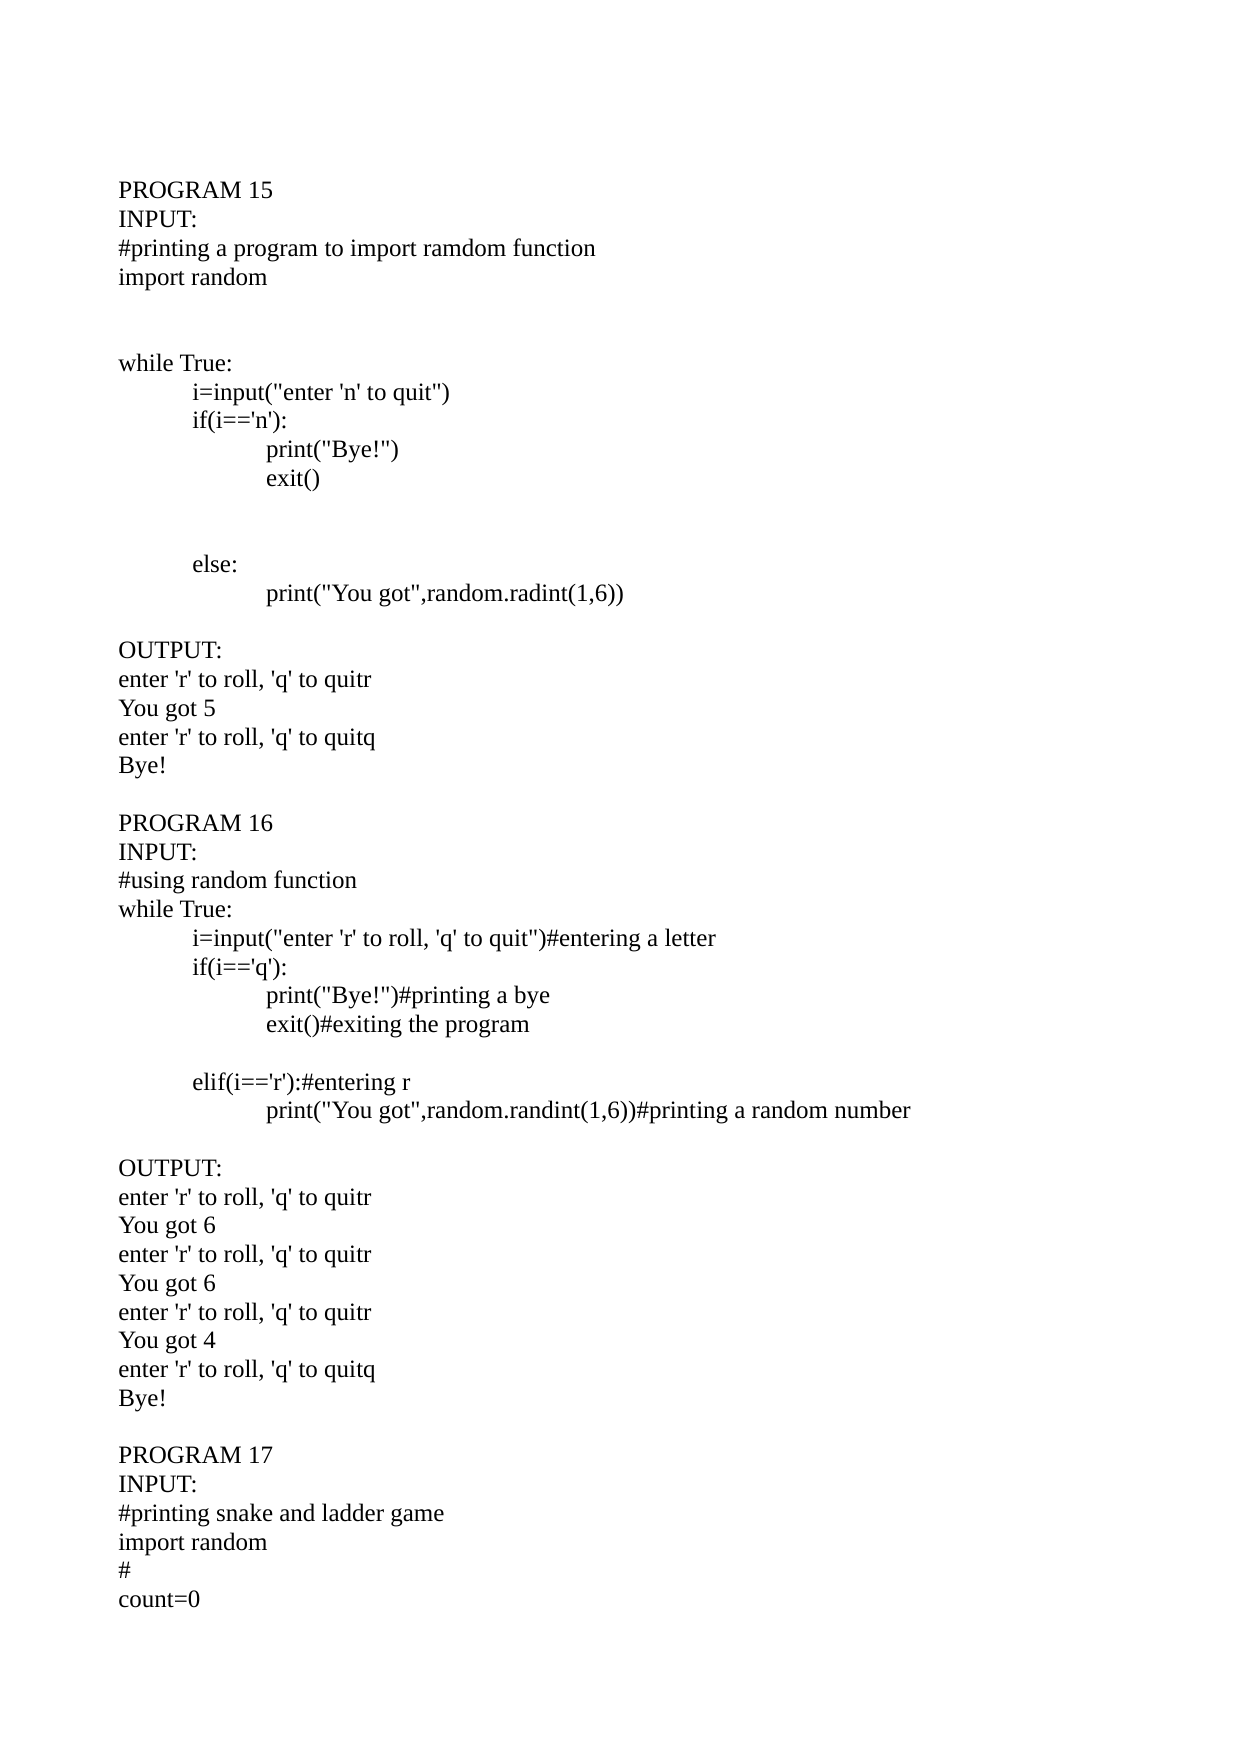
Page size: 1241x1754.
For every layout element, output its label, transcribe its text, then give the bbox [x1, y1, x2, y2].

text enter 'r' to roll, 'q' to quitr [118, 664, 1122, 693]
text You got 6 [118, 1211, 1122, 1239]
text You got 6 [118, 1268, 1122, 1297]
text enter 'r' to roll, 'q' to quitr [118, 1182, 1122, 1211]
text if(i=='n'): [118, 406, 1122, 434]
text exit()#exiting the program [118, 1009, 1122, 1038]
text while True: [118, 348, 1122, 377]
text import random [118, 262, 1122, 291]
text #using random function [118, 866, 1122, 894]
text print("Bye!")#printing a bye [118, 981, 1122, 1009]
text OUTPUT: [118, 1153, 1122, 1182]
text You got 4 [118, 1326, 1122, 1354]
text else: [118, 549, 1122, 578]
text while True: [118, 894, 1122, 923]
text elif(i=='r'):#entering r [118, 1067, 1122, 1096]
text Bye! [118, 751, 1122, 779]
text OUTPUT: [118, 636, 1122, 664]
text #printing a program to import ramdom function [118, 233, 1122, 262]
text Bye! [118, 1383, 1122, 1412]
text #printing snake and ladder game [118, 1498, 1122, 1527]
text count=0 [118, 1584, 1122, 1613]
text enter 'r' to roll, 'q' to quitq [118, 1354, 1122, 1383]
text enter 'r' to roll, 'q' to quitr [118, 1297, 1122, 1326]
text if(i=='q'): [118, 952, 1122, 981]
text enter 'r' to roll, 'q' to quitr [118, 1239, 1122, 1268]
text PROGRAM 17 [118, 1441, 1122, 1469]
text print("You got",random.radint(1,6)) [118, 578, 1122, 607]
text import random [118, 1527, 1122, 1556]
text i=input("enter 'r' to roll, 'q' to quit")#entering a letter [118, 923, 1122, 952]
text INPUT: [118, 837, 1122, 866]
text INPUT: [118, 1469, 1122, 1498]
text print("You got",random.randint(1,6))#printing a random number [118, 1096, 1122, 1124]
text i=input("enter 'n' to quit") [118, 377, 1122, 406]
text exit() [118, 463, 1122, 492]
text # [118, 1556, 1122, 1584]
text PROGRAM 15 [118, 176, 1122, 204]
text You got 5 [118, 693, 1122, 722]
text print("Bye!") [118, 434, 1122, 463]
text INPUT: [118, 204, 1122, 233]
text enter 'r' to roll, 'q' to quitq [118, 722, 1122, 751]
text PROGRAM 16 [118, 808, 1122, 837]
